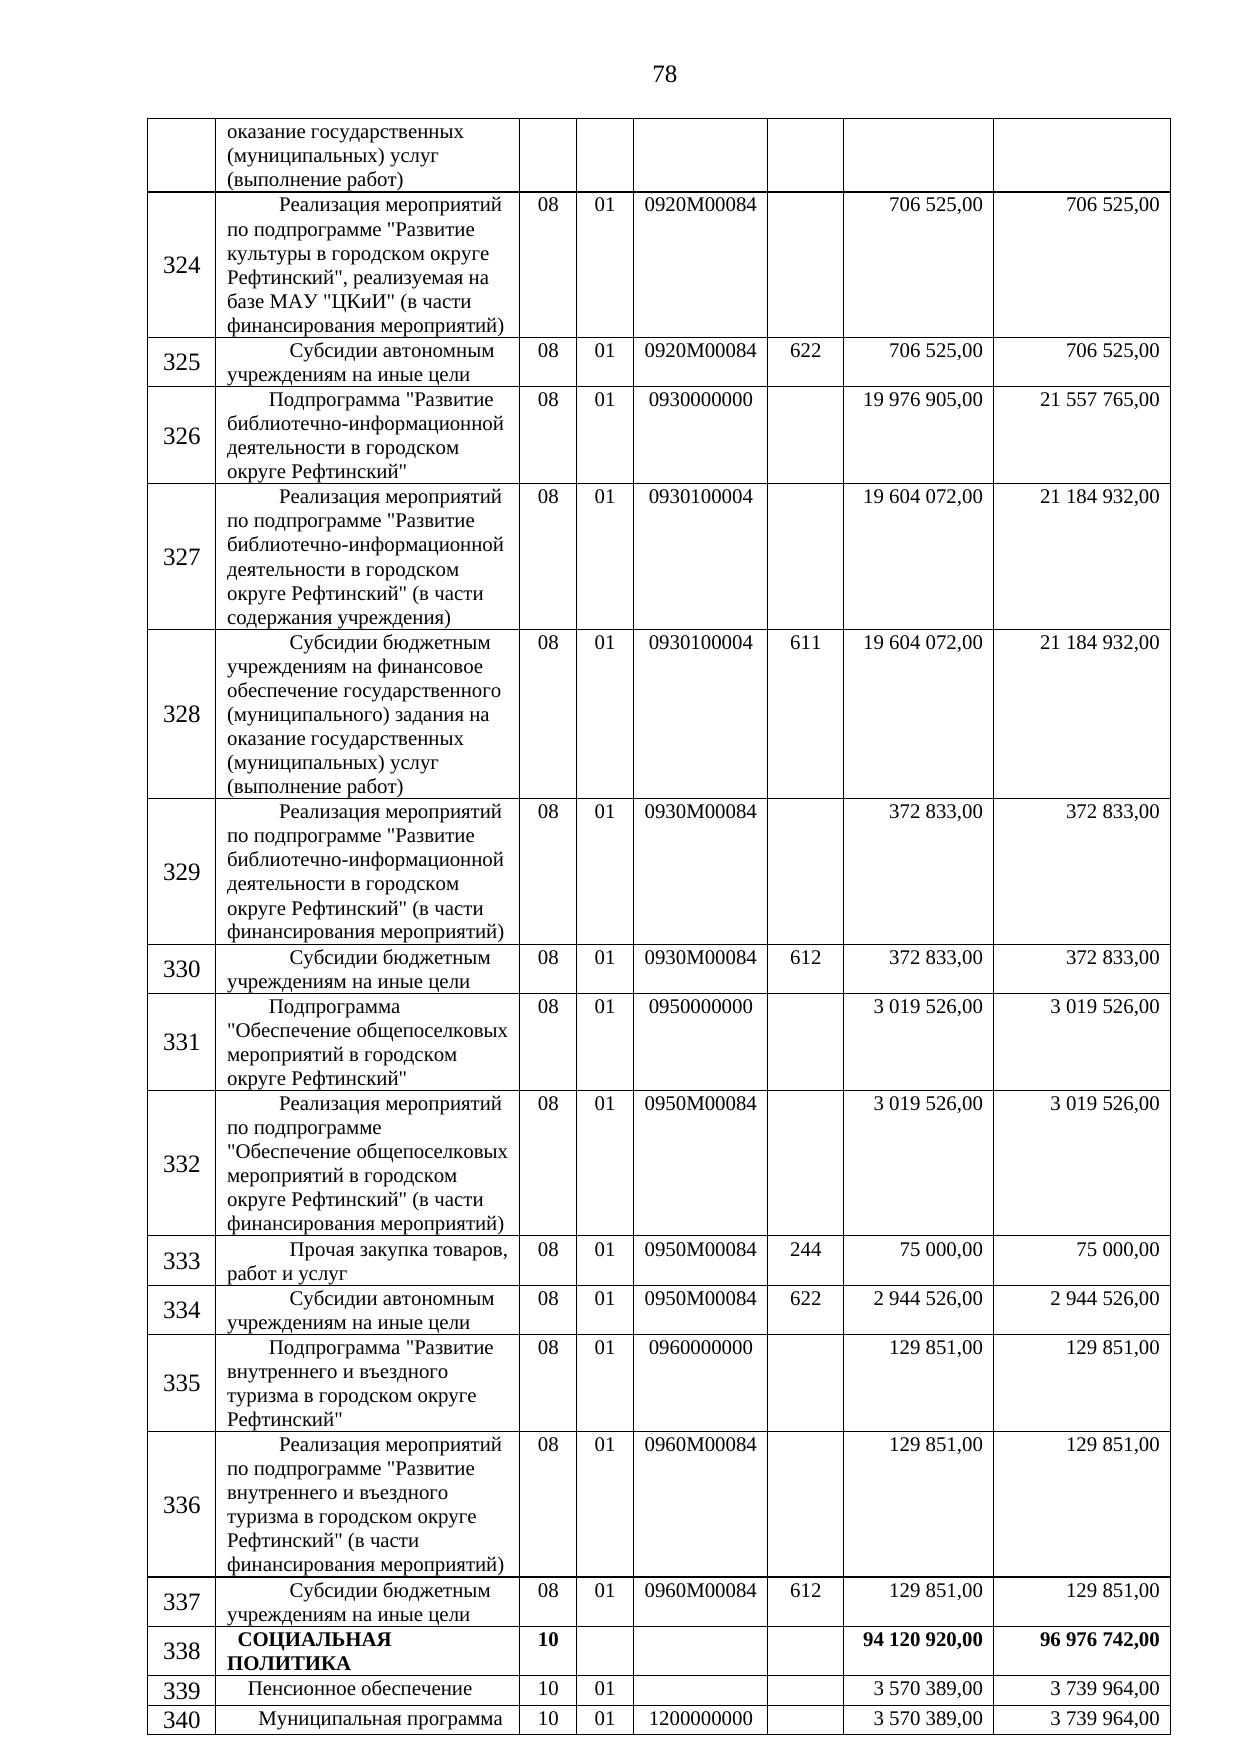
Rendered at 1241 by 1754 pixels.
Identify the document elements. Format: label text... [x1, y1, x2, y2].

table_cell [768, 119, 843, 191]
table_cell 244 [768, 1236, 843, 1284]
table_cell [768, 994, 843, 1090]
table_cell Прочая закупка товаров, работ и услуг [216, 1236, 519, 1284]
table_cell Реализация мероприятий по подпрограмме "Развитие библиотечно-информационной деятельности в городском округе Рефтинский" (в части финансирования мероприятий) [216, 799, 519, 943]
table_cell 08 [520, 193, 576, 337]
table_cell 334 [148, 1286, 215, 1334]
table_cell 0930М00084 [634, 945, 767, 993]
table_cell [148, 119, 215, 191]
table_cell 01 [577, 799, 633, 943]
table_cell 08 [520, 945, 576, 993]
table_cell [768, 484, 843, 629]
table_cell 10 [520, 1706, 576, 1734]
table_cell 706 525,00 [994, 193, 1170, 337]
table_cell 0960М00084 [634, 1578, 767, 1626]
table_cell 706 525,00 [844, 338, 993, 386]
table_cell 338 [148, 1627, 215, 1675]
table_cell 332 [148, 1091, 215, 1235]
table_cell 01 [577, 338, 633, 386]
table_cell 0920М00084 [634, 338, 767, 386]
table_cell Реализация мероприятий по подпрограмме "Развитие культуры в городском округе Рефтинский", реализуемая на базе МАУ "ЦКиИ" (в части финансирования мероприятий) [216, 193, 519, 337]
table_cell 2 944 526,00 [994, 1286, 1170, 1334]
table_cell [577, 1627, 633, 1675]
table_cell 08 [520, 1578, 576, 1626]
table_cell [768, 1091, 843, 1235]
table_cell 08 [520, 994, 576, 1090]
table_cell 75 000,00 [844, 1236, 993, 1284]
table_cell 335 [148, 1335, 215, 1431]
table_cell 0950М00084 [634, 1286, 767, 1334]
table_cell 08 [520, 1286, 576, 1334]
table_cell 326 [148, 387, 215, 483]
table_cell 08 [520, 338, 576, 386]
table_cell 129 851,00 [994, 1335, 1170, 1431]
table_cell 333 [148, 1236, 215, 1284]
table_cell 08 [520, 630, 576, 798]
table_cell Подпрограмма "Развитие внутреннего и въездного туризма в городском округе Рефтинский" [216, 1335, 519, 1431]
table_cell 129 851,00 [844, 1432, 993, 1576]
table_cell 94 120 920,00 [844, 1627, 993, 1675]
table_cell 08 [520, 484, 576, 629]
table_cell 01 [577, 994, 633, 1090]
table_cell [768, 1706, 843, 1734]
table_cell 0930000000 [634, 387, 767, 483]
table_cell 622 [768, 1286, 843, 1334]
table_cell 3 019 526,00 [994, 994, 1170, 1090]
table_cell 01 [577, 1578, 633, 1626]
table_cell 10 [520, 1627, 576, 1675]
table_cell 331 [148, 994, 215, 1090]
table_cell 96 976 742,00 [994, 1627, 1170, 1675]
table_cell 08 [520, 1432, 576, 1576]
table_cell 01 [577, 1335, 633, 1431]
table_cell 0950000000 [634, 994, 767, 1090]
table_cell Субсидии автономным учреждениям на иные цели [216, 1286, 519, 1334]
table_cell 1200000000 [634, 1706, 767, 1734]
table_cell 329 [148, 799, 215, 943]
table_cell 328 [148, 630, 215, 798]
table_cell 622 [768, 338, 843, 386]
table_cell 08 [520, 1335, 576, 1431]
table_cell 3 570 389,00 [844, 1676, 993, 1704]
table_cell 372 833,00 [994, 945, 1170, 993]
table_cell Субсидии бюджетным учреждениям на иные цели [216, 945, 519, 993]
table_cell 01 [577, 484, 633, 629]
table_cell [634, 1676, 767, 1704]
table_cell 01 [577, 1676, 633, 1704]
table_cell оказание государственных (муниципальных) услуг (выполнение работ) [216, 119, 519, 191]
table_cell 0950М00084 [634, 1236, 767, 1284]
table_cell 336 [148, 1432, 215, 1576]
table_cell 08 [520, 799, 576, 943]
table_cell Пенсионное обеспечение [216, 1676, 519, 1704]
table_cell 08 [520, 1236, 576, 1284]
table_cell [768, 1335, 843, 1431]
table_cell 330 [148, 945, 215, 993]
table_cell 01 [577, 1706, 633, 1734]
table_cell 3 739 964,00 [994, 1706, 1170, 1734]
table_cell Субсидии бюджетным учреждениям на иные цели [216, 1578, 519, 1626]
table_cell 3 739 964,00 [994, 1676, 1170, 1704]
table_cell 01 [577, 630, 633, 798]
table_cell 129 851,00 [994, 1578, 1170, 1626]
table_cell 612 [768, 945, 843, 993]
table_cell [844, 119, 993, 191]
table_cell Подпрограмма "Обеспечение общепоселковых мероприятий в городском округе Рефтинский" [216, 994, 519, 1090]
table_cell 340 [148, 1706, 215, 1734]
table_cell 01 [577, 193, 633, 337]
table_cell [994, 119, 1170, 191]
table_cell 21 184 932,00 [994, 484, 1170, 629]
table_cell 01 [577, 387, 633, 483]
table_cell 3 019 526,00 [844, 1091, 993, 1235]
table_cell 372 833,00 [994, 799, 1170, 943]
table_cell 75 000,00 [994, 1236, 1170, 1284]
table_cell [768, 1676, 843, 1704]
table_cell 706 525,00 [844, 193, 993, 337]
table_cell 21 557 765,00 [994, 387, 1170, 483]
table_cell 01 [577, 945, 633, 993]
table_cell [634, 1627, 767, 1675]
table_cell 337 [148, 1578, 215, 1626]
table_cell 19 604 072,00 [844, 630, 993, 798]
table_cell [768, 387, 843, 483]
table_cell [520, 119, 576, 191]
table_cell 612 [768, 1578, 843, 1626]
table_cell 129 851,00 [994, 1432, 1170, 1576]
table_cell [634, 119, 767, 191]
table_cell Подпрограмма "Развитие библиотечно-информационной деятельности в городском округе Рефтинский" [216, 387, 519, 483]
table_cell 0950М00084 [634, 1091, 767, 1235]
table_cell 0960М00084 [634, 1432, 767, 1576]
table_cell 08 [520, 387, 576, 483]
table_cell [768, 1627, 843, 1675]
table_cell 129 851,00 [844, 1335, 993, 1431]
table_cell Реализация мероприятий по подпрограмме "Развитие внутреннего и въездного туризма в городском округе Рефтинский" (в части финансирования мероприятий) [216, 1432, 519, 1576]
table_cell Субсидии бюджетным учреждениям на финансовое обеспечение государственного (муниципального) задания на оказание государственных (муниципальных) услуг (выполнение работ) [216, 630, 519, 798]
table_cell 0920М00084 [634, 193, 767, 337]
table_cell [768, 1432, 843, 1576]
table_cell [768, 799, 843, 943]
table_cell 10 [520, 1676, 576, 1704]
table_cell 3 019 526,00 [994, 1091, 1170, 1235]
table_cell [768, 193, 843, 337]
table_cell 0960000000 [634, 1335, 767, 1431]
table_cell Реализация мероприятий по подпрограмме "Развитие библиотечно-информационной деятельности в городском округе Рефтинский" (в части содержания учреждения) [216, 484, 519, 629]
table_cell 3 019 526,00 [844, 994, 993, 1090]
table_cell 611 [768, 630, 843, 798]
table_cell 0930100004 [634, 630, 767, 798]
table_cell 372 833,00 [844, 799, 993, 943]
table_cell 327 [148, 484, 215, 629]
table_cell 372 833,00 [844, 945, 993, 993]
table_cell 0930М00084 [634, 799, 767, 943]
table_cell [577, 119, 633, 191]
table_cell 339 [148, 1676, 215, 1704]
table_cell 19 604 072,00 [844, 484, 993, 629]
table_cell 08 [520, 1091, 576, 1235]
table_cell 325 [148, 338, 215, 386]
table_cell 01 [577, 1286, 633, 1334]
table_cell 01 [577, 1091, 633, 1235]
table_cell Реализация мероприятий по подпрограмме "Обеспечение общепоселковых мероприятий в городском округе Рефтинский" (в части финансирования мероприятий) [216, 1091, 519, 1235]
table_cell 2 944 526,00 [844, 1286, 993, 1334]
table_cell СОЦИАЛЬНАЯ ПОЛИТИКА [216, 1627, 519, 1675]
table_cell 324 [148, 193, 215, 337]
table_cell 706 525,00 [994, 338, 1170, 386]
table_cell 3 570 389,00 [844, 1706, 993, 1734]
table_cell Муниципальная программа [216, 1706, 519, 1734]
table_cell 129 851,00 [844, 1578, 993, 1626]
table_cell 01 [577, 1432, 633, 1576]
table_cell 01 [577, 1236, 633, 1284]
table_cell 0930100004 [634, 484, 767, 629]
table_cell 19 976 905,00 [844, 387, 993, 483]
table_cell Субсидии автономным учреждениям на иные цели [216, 338, 519, 386]
table_cell 21 184 932,00 [994, 630, 1170, 798]
